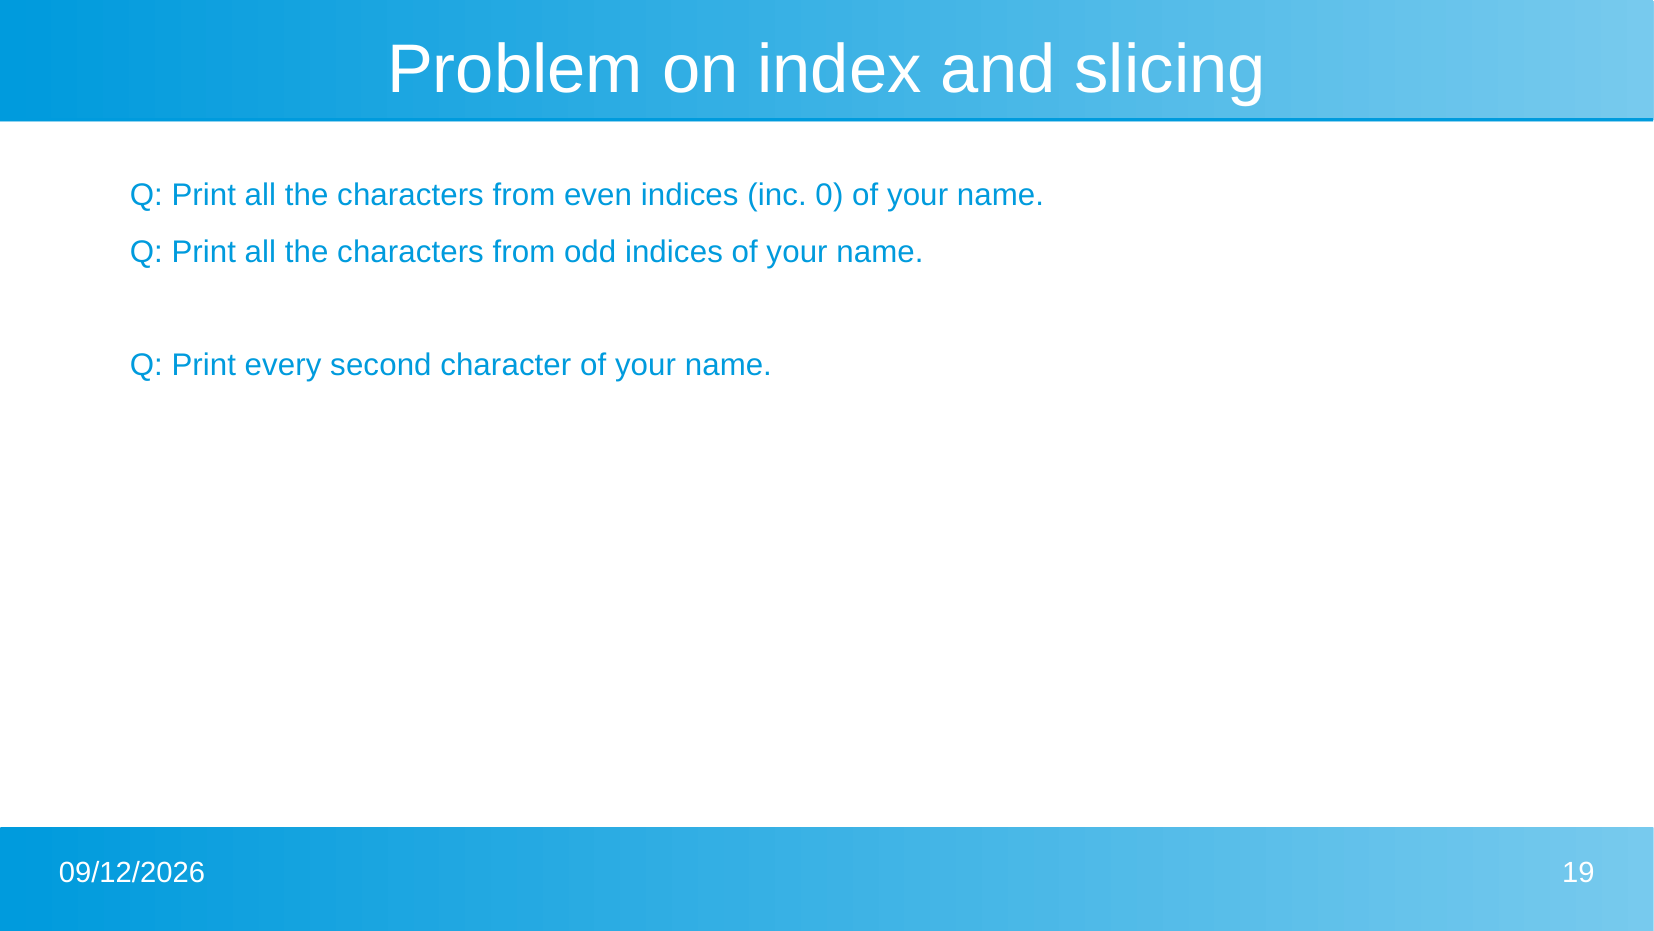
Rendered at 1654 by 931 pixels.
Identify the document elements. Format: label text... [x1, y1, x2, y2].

title Problem on index and slicing [59, 29, 1595, 108]
list Q: Print all the characters from even indices (inc. 0) of your name. Q: Print all the characters from odd indices of your name. Q: Print every second character of your name. [59, 177, 1595, 768]
